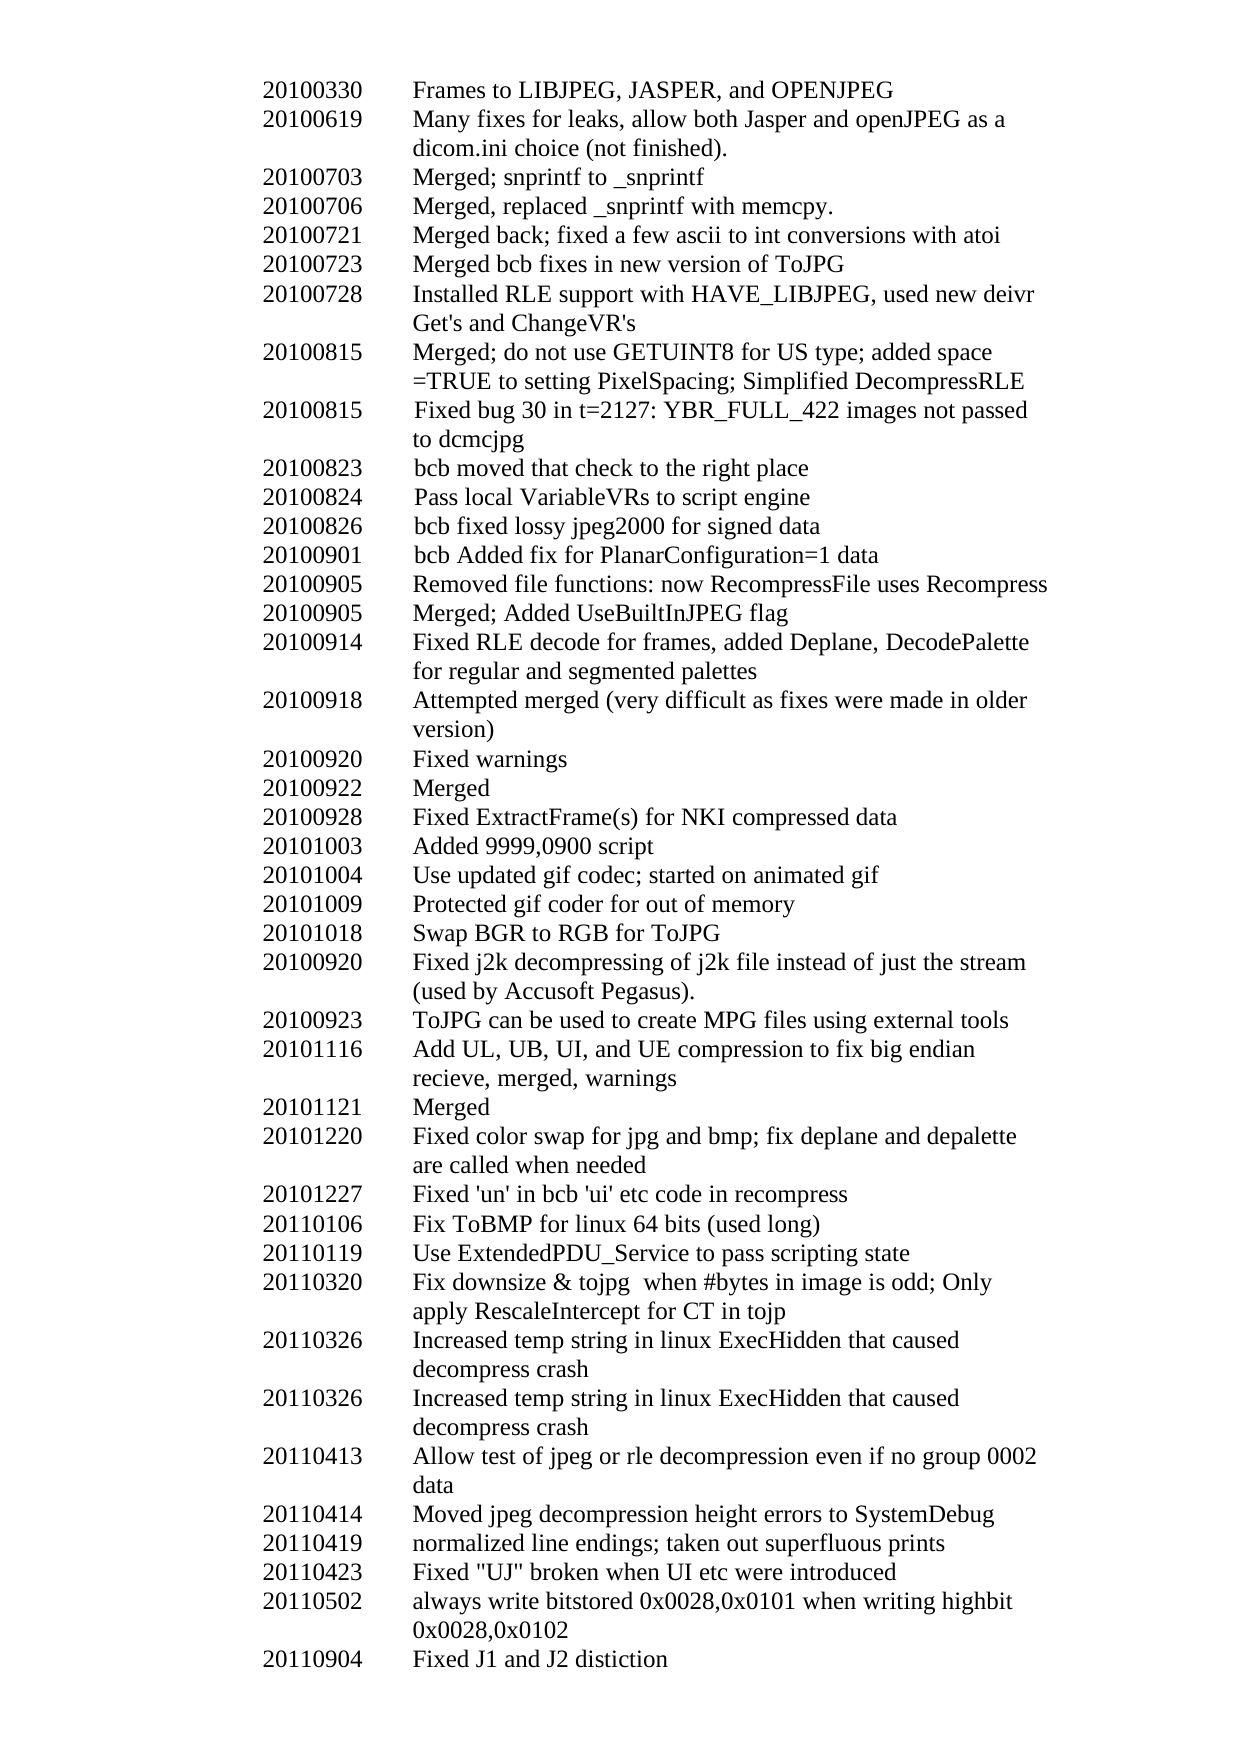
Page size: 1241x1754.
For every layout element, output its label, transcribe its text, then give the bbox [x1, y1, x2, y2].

text 20100619 Many fixes for leaks, allow both Jasper and openJPEG as a dicom.ini choice (not finished). [262, 104, 1053, 162]
text 20100905 Merged; Added UseBuiltInJPEG flag [262, 598, 1053, 627]
text 20100920 Fixed j2k decompressing of j2k file instead of just the stream (used by Accusoft Pegasus). [262, 947, 1053, 1005]
text 20110502 always write bitstored 0x0028,0x0101 when writing highbit 0x0028,0x0102 [262, 1586, 1053, 1644]
text 20100721 Merged back; fixed a few ascii to int conversions with atoi [262, 220, 1053, 249]
text 20100330 Frames to LIBJPEG, JASPER, and OPENJPEG [262, 75, 1053, 104]
text 20100918 Attempted merged (very difficult as fixes were made in older version) [262, 685, 1053, 743]
text 20110326 Increased temp string in linux ExecHidden that caused decompress crash [262, 1383, 1053, 1441]
text 20100901 bcb Added fix for PlanarConfiguration=1 data [262, 540, 1053, 569]
text 20110419 normalized line endings; taken out superfluous prints [262, 1528, 1053, 1557]
text 20100723 Merged bcb fixes in new version of ToJPG [262, 249, 1053, 278]
text 20101227 Fixed 'un' in bcb 'ui' etc code in recompress [262, 1179, 1053, 1208]
text 20100815 Fixed bug 30 in t=2127: YBR_FULL_422 images not passed to dcmcjpg [262, 395, 1053, 453]
text 20110119 Use ExtendedPDU_Service to pass scripting state [262, 1237, 1053, 1267]
text 20101116 Add UL, UB, UI, and UE compression to fix big endian recieve, merged, warnings [262, 1034, 1053, 1092]
text 20101018 Swap BGR to RGB for ToJPG [262, 918, 1053, 947]
text 20100728 Installed RLE support with HAVE_LIBJPEG, used new deivr Get's and ChangeVR's [262, 278, 1053, 337]
text 20101004 Use updated gif codec; started on animated gif [262, 860, 1053, 889]
text 20110904 Fixed J1 and J2 distiction [262, 1644, 1053, 1673]
text 20101009 Protected gif coder for out of memory [262, 889, 1053, 918]
text 20100928 Fixed ExtractFrame(s) for NKI compressed data [262, 802, 1053, 831]
text 20100920 Fixed warnings [262, 743, 1053, 772]
text 20100826 bcb fixed lossy jpeg2000 for signed data [262, 511, 1053, 540]
text 20100905 Removed file functions: now RecompressFile uses Recompress [262, 569, 1053, 598]
text 20100922 Merged [262, 772, 1053, 802]
text 20100823 bcb moved that check to the right place [262, 453, 1053, 482]
text 20100824 Pass local VariableVRs to script engine [262, 482, 1053, 511]
text 20110106 Fix ToBMP for linux 64 bits (used long) [262, 1208, 1053, 1237]
text 20110320 Fix downsize & tojpg when #bytes in image is odd; Only apply RescaleIntercept for CT in tojp [262, 1267, 1053, 1325]
text 20101220 Fixed color swap for jpg and bmp; fix deplane and depalette are called when needed [262, 1121, 1053, 1179]
text 20110326 Increased temp string in linux ExecHidden that caused decompress crash [262, 1325, 1053, 1383]
text 20100703 Merged; snprintf to _snprintf [262, 162, 1053, 191]
text 20110413 Allow test of jpeg or rle decompression even if no group 0002 data [262, 1441, 1053, 1499]
text 20100923 ToJPG can be used to create MPG files using external tools [262, 1005, 1053, 1034]
text 20101003 Added 9999,0900 script [262, 831, 1053, 860]
text 20110414 Moved jpeg decompression height errors to SystemDebug [262, 1499, 1053, 1528]
text 20110423 Fixed "UJ" broken when UI etc were introduced [262, 1557, 1053, 1586]
text 20100815 Merged; do not use GETUINT8 for US type; added space =TRUE to setting PixelSpacing; Simplified DecompressRLE [262, 337, 1053, 395]
text 20100706 Merged, replaced _snprintf with memcpy. [262, 191, 1053, 220]
text 20101121 Merged [262, 1092, 1053, 1121]
text 20100914 Fixed RLE decode for frames, added Deplane, DecodePalette for regular and segmented palettes [262, 627, 1053, 685]
